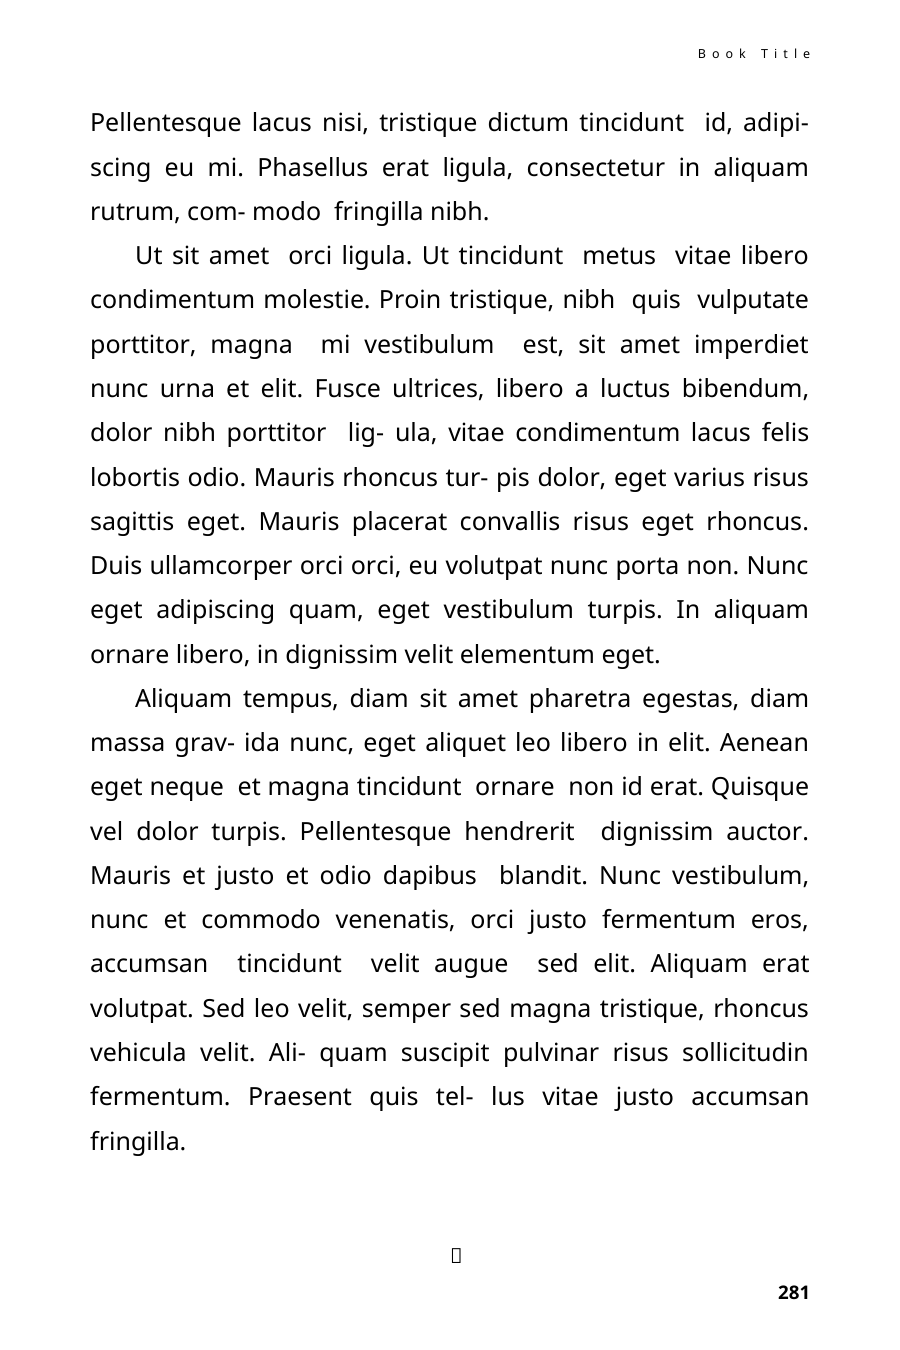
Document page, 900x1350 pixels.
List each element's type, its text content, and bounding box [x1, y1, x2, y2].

text Aliquam tempus, diam sit amet pharetra egestas, diam massa grav- ida nunc, eget aliquet leo libero in elit. Aenean eget neque et magna tincidunt ornare non id erat. Quisque vel dolor turpis. Pellentesque hendrerit dignissim auctor. Mauris et justo et odio dapibus blandit. Nunc vestibulum, nunc et commodo venenatis, orci justo fermentum eros, accumsan tincidunt velit augue sed elit. Aliquam erat volutpat. Sed leo velit, semper sed magna tristique, rhoncus vehicula velit. Ali- quam suscipit pulvinar risus sollicitudin fermentum. Praesent quis tel- lus vitae justo accumsan fringilla. [90, 681, 810, 1157]
text Pellentesque lacus nisi, tristique dictum tincidunt id, adipi- scing eu mi. Phasellus erat ligula, consectetur in aliquam rutrum, com- modo fringilla nibh. [90, 105, 810, 228]
text Ut sit amet orci ligula. Ut tincidunt metus vitae libero condimentum molestie. Proin tristique, nibh quis vulputate porttitor, magna mi vestibulum est, sit amet imperdiet nunc urna et elit. Fusce ultrices, libero a luctus bibendum, dolor nibh porttitor lig- ula, vitae condimentum lacus felis lobortis odio. Mauris rhoncus tur- pis dolor, eget varius risus sagittis eget. Mauris placerat convallis risus eget rhoncus. Duis ullamcorper orci orci, eu volutpat nunc porta non. Nunc eget adipiscing quam, eget vestibulum turpis. In aliquam ornare libero, in dignissim velit elementum eget. [90, 238, 810, 670]
